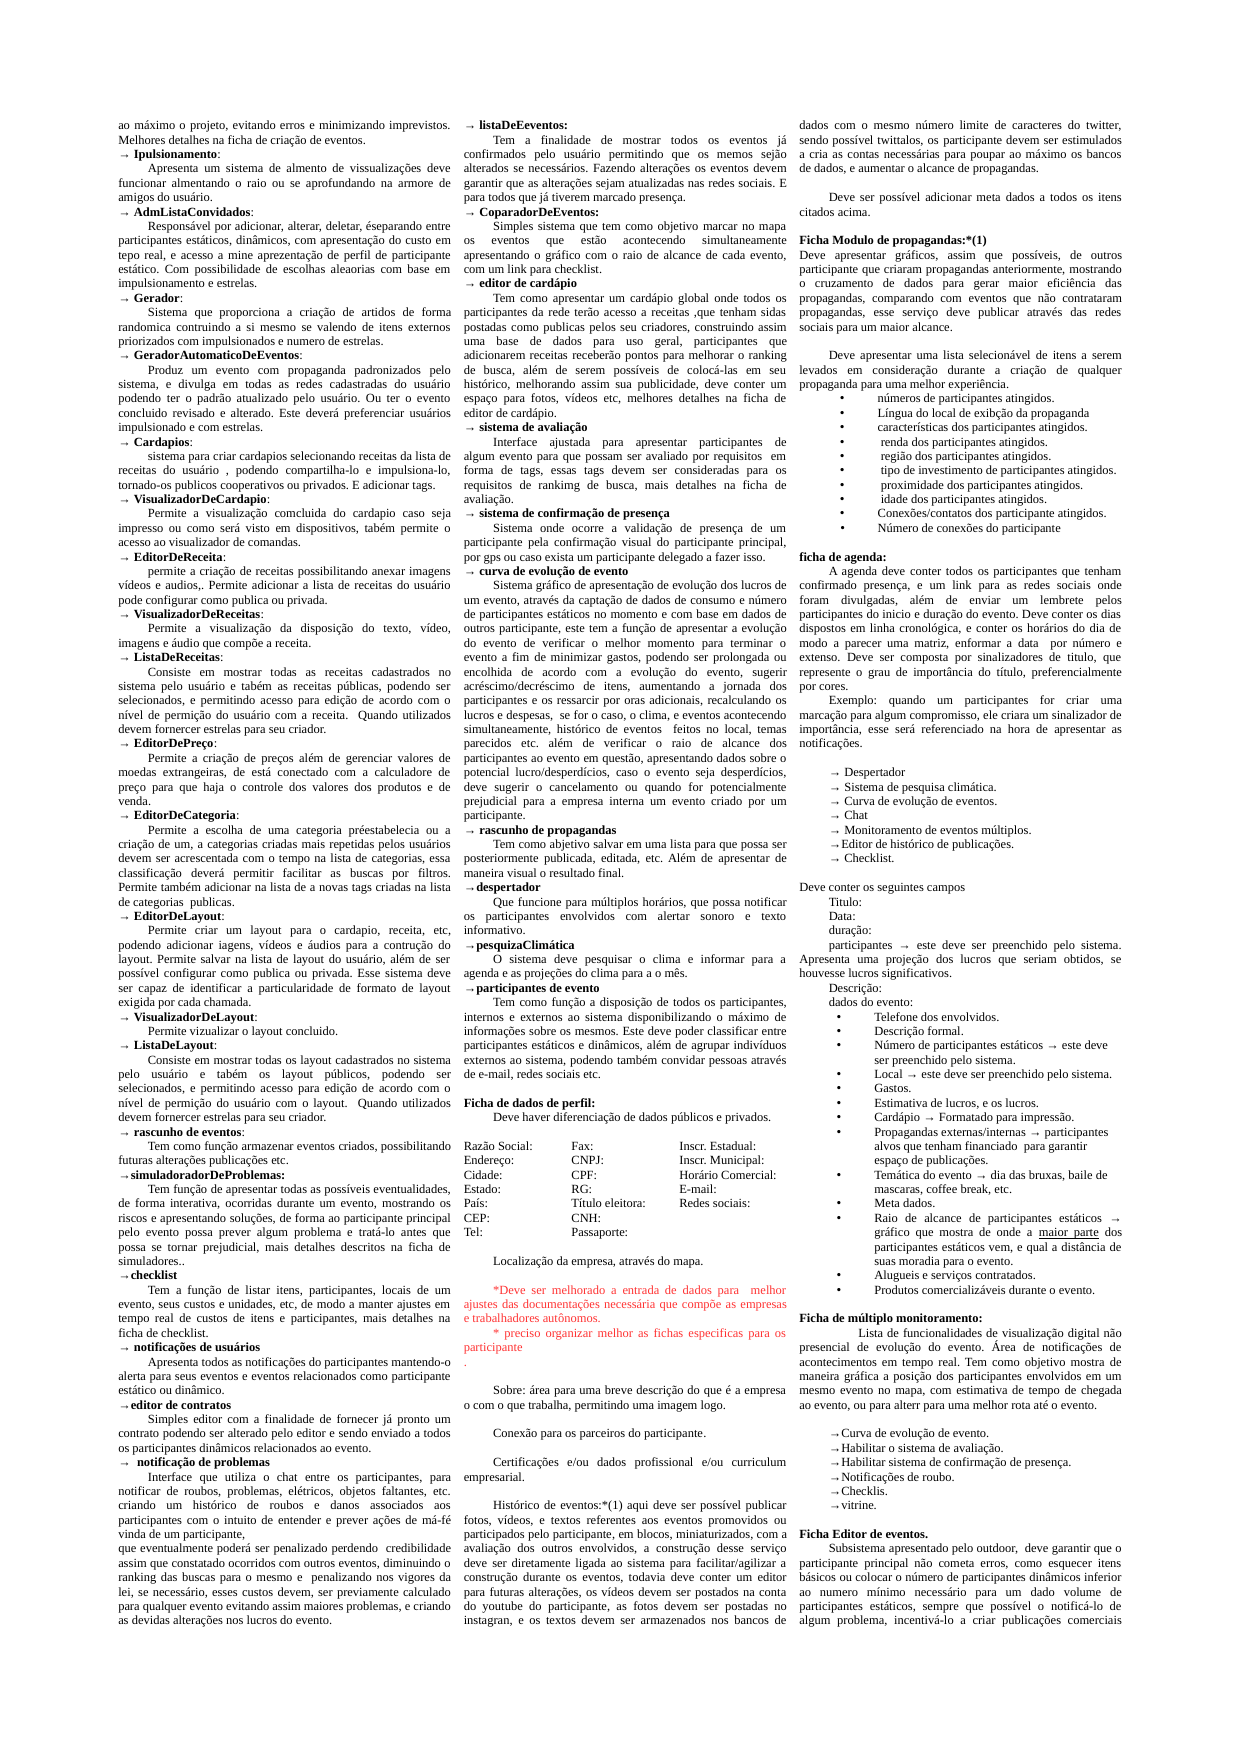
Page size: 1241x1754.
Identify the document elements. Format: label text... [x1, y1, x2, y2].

text → sistema de confirmação de presença [463, 506, 787, 521]
text Lista de funcionalidades de visualização digital não presencial de evolução do evento. Área de notificações de acontecimentos em tempo real. Tem como objetivo mostra de maneira gráfica a posição dos participantes envolvidos em um mesmo evento no mapa, com estimativa de tempo de chegada ao evento, ou para alterr para uma melhor rota até o evento. [799, 1326, 1122, 1412]
text Ficha Modulo de propagandas:*(1) [799, 233, 1122, 247]
list renda dos participantes atingidos. [840, 434, 1122, 449]
text →Notificações de roubo. [799, 1469, 1122, 1484]
text Responsável por adicionar, alterar, deletar, éseparando entre participantes estáticos, dinâmicos, com apresentação do custo em tepo real, e acesso a mine aprezentação de perfil de participante estático. Com possibilidade de escolhas aleaorias com base em impulsionamento e estrelas. [118, 219, 451, 291]
text → VisualizadorDeCardapio: [118, 492, 451, 506]
list Propagandas externas/internas → participantes alvos que tenham financiado para garantir espaço de publicações. [837, 1124, 1122, 1167]
text Permite a visualização da disposição do texto, vídeo, imagens e áudio que compõe a receita. [118, 621, 451, 650]
text → VisualizadorDeLayout: [118, 1009, 451, 1024]
list Alugueis e serviços contratados. [837, 1268, 1122, 1282]
list Cardápio → Formatado para impressão. [837, 1110, 1122, 1124]
text → Chat [799, 808, 1122, 822]
text * preciso organizar melhor as fichas especificas para os participante [463, 1326, 787, 1354]
text País: [463, 1196, 571, 1211]
text sistema para criar cardapios selecionando receitas da lista de receitas do usuário , podendo compartilha-lo e impulsiona-lo, tornado-os publicos cooperativos ou privados. E adicionar tags. [118, 449, 451, 492]
text ao máximo o projeto, evitando erros e minimizando imprevistos. Melhores detalhes na ficha de criação de eventos. [118, 118, 451, 147]
text Inscr. Municipal: [679, 1153, 787, 1167]
text Ficha de dados de perfil: [463, 1096, 787, 1110]
text . [463, 1354, 787, 1369]
text Horário Comercial: [679, 1167, 787, 1182]
list Temática do evento → dia das bruxas, baile de mascaras, coffee break, etc. [837, 1167, 1122, 1196]
list Língua do local de exibção da propaganda [840, 406, 1122, 420]
text → Ipulsionamento: [118, 147, 451, 161]
text Deve apresentar uma lista selecionável de itens a serem levados em consideração durante a criação de qualquer propaganda para uma melhor experiência. [799, 348, 1122, 391]
text CNPJ: [571, 1153, 679, 1167]
text Conexão para os parceiros do participante. [463, 1426, 787, 1441]
list Descrição formal. [837, 1024, 1122, 1038]
text Tem como abjetivo salvar em uma lista para que possa ser posteriormente publicada, editada, etc. Além de apresentar de maneira visual o resultado final. [463, 837, 787, 880]
text Tel: [463, 1225, 571, 1239]
list Produtos comercializáveis durante o evento. [837, 1282, 1122, 1297]
text Sistema que proporciona a criação de artidos de forma randomica contruindo a si mesmo se valendo de itens externos priorizados com impulsionados e numero de estrelas. [118, 305, 451, 348]
text → Monitoramento de eventos múltiplos. [799, 822, 1122, 837]
text CEP: [463, 1211, 571, 1225]
list números de participantes atingidos. [840, 391, 1122, 406]
text → EditorDePreço: [118, 736, 451, 751]
text Ficha de múltiplo monitoramento: [799, 1311, 1122, 1326]
list características dos participantes atingidos. [840, 420, 1122, 434]
list Gastos. [837, 1081, 1122, 1096]
list Telefone dos envolvidos. [837, 1009, 1122, 1024]
text Inscr. Estadual: [679, 1139, 787, 1153]
list Raio de alcance de participantes estáticos → gráfico que mostra de onde a maior parte dos participantes estáticos vem, e qual a distância de suas moradia para o evento. [837, 1211, 1122, 1268]
text → ListaDeReceitas: [118, 650, 451, 664]
text →simuladoradorDeProblemas: [118, 1167, 451, 1182]
text Descrição: [799, 981, 1122, 995]
text → notificações de usuários [118, 1340, 451, 1354]
text → GeradorAutomaticoDeEventos: [118, 348, 451, 362]
text → notificação de problemas [118, 1455, 451, 1469]
text participantes → este deve ser preenchido pelo sistema. Apresenta uma projeção dos lucros que seriam obtidos, se houvesse lucros significativos. [799, 937, 1122, 981]
text que eventualmente poderá ser penalizado perdendo credibilidade assim que constatado ocorridos com outros eventos, diminuindo o ranking das buscas para o mesmo e penalizando nos vigores da lei, se necessário, esses custos devem, ser previamente calculado para qualquer evento evitando assim maiores problemas, e criando as devidas alterações nos lucros do evento. [118, 1541, 451, 1627]
list Meta dados. [837, 1196, 1122, 1211]
text → rascunho de propagandas [463, 822, 787, 837]
text Subsistema apresentado pelo outdoor, deve garantir que o participante principal não cometa erros, como esquecer itens básicos ou colocar o número de participantes dinâmicos inferior ao numero mínimo necessário para um dado volume de participantes estáticos, sempre que possível o notificá-lo de algum problema, incentivá-lo a criar publicações comerciais [799, 1541, 1122, 1627]
text →participantes de evento [463, 981, 787, 995]
text Consiste em mostrar todas os layout cadastrados no sistema pelo usuário e tabém os layout públicos, podendo ser selecionados, e permitindo acesso para edição de acordo com o nível de permição do usuário com o layout. Quando utilizados devem fornercer estrelas para seu criador. [118, 1052, 451, 1124]
text A agenda deve conter todos os participantes que tenham confirmado presença, e um link para as redes sociais onde foram divulgadas, além de enviar um lembrete pelos participantes do inicio e duração do evento. Deve conter os dias dispostos em linha cronológica, e conter os horários do dia de modo a parecer uma matriz, enformar a data por número e extenso. Deve ser composta por sinalizadores de titulo, que represente o grau de importância do título, preferencialmente por cores. [799, 564, 1122, 693]
text Exemplo: quando um participantes for criar uma marcação para algum compromisso, ele criara um sinalizador de importância, esse será referenciado na hora de apresentar as notificações. [799, 693, 1122, 751]
text →despertador [463, 880, 787, 894]
text Deve haver diferenciação de dados públicos e privados. [463, 1110, 787, 1124]
text Razão Social: [463, 1139, 571, 1153]
text Certificações e/ou dados profissional e/ou curriculum empresarial. [463, 1455, 787, 1484]
text → EditorDeLayout: [118, 909, 451, 923]
text Fax: [571, 1139, 679, 1153]
text → Cardapios: [118, 434, 451, 449]
text Sistema gráfico de apresentação de evolução dos lucros de um evento, através da captação de dados de consumo e número de participantes estáticos no momento e com base em dados de outros participante, este tem a função de apresentar a evolução do evento de verificar o melhor momento para terminar o evento a fim de minimizar gastos, podendo ser prolongada ou encolhida de acordo com a evolução do evento, sugerir acréscimo/decréscimo de itens, aumentando a jornada dos participantes e os ressarcir por oras adicionais, recalculando os lucros e despesas, se for o caso, o clima, e eventos acontecendo simultaneamente, histórico de eventos feitos no local, temas parecidos etc. além de verificar o raio de alcance dos participantes ao evento em questão, apresentando dados sobre o potencial lucro/desperdícios, caso o evento seja desperdícios, deve sugerir o cancelamento ou quando for potencialmente prejudicial para a empresa interna um evento criado por um participante. [463, 578, 787, 822]
text Interface ajustada para apresentar participantes de algum evento para que possam ser avaliado por requisitos em forma de tags, essas tags devem ser consideradas para os requisitos de rankimg de busca, mais detalhes na ficha de avaliação. [463, 434, 787, 506]
text →pesquizaClimática [463, 937, 787, 952]
text Tem a finalidade de mostrar todos os eventos já confirmados pelo usuário permitindo que os memos sejão alterados se necessários. Fazendo alterações os eventos devem garantir que as alterações sejam atualizadas nas redes sociais. E para todos que já tiverem marcado presença. [463, 132, 787, 204]
text Consiste em mostrar todas as receitas cadastrados no sistema pelo usuário e tabém as receitas públicas, podendo ser selecionados, e permitindo acesso para edição de acordo com o nível de permição do usuário com a receita. Quando utilizados devem fornercer estrelas para seu criador. [118, 664, 451, 736]
text → Sistema de pesquisa climática. [799, 779, 1122, 794]
text Tem função de apresentar todas as possíveis eventualidades, de forma interativa, ocorridas durante um evento, mostrando os riscos e apresentando soluções, de forma ao participante principal pelo evento possa prever algum problema e tratá-lo antes que possa se tornar prejudicial, mais detalhes descritos na ficha de simuladores.. [118, 1182, 451, 1268]
text Tem a função de listar itens, participantes, locais de um evento, seus custos e unidades, etc, de modo a manter ajustes em tempo real de custos de itens e participantes, mais detalhes na ficha de checklist. [118, 1282, 451, 1340]
text ficha de agenda: [799, 549, 1122, 564]
text Simples sistema que tem como objetivo marcar no mapa os eventos que estão acontecendo simultaneamente apresentando o gráfico com o raio de alcance de cada evento, com um link para checklist. [463, 219, 787, 276]
list Número de participantes estáticos → este deve ser preenchido pelo sistema. [837, 1038, 1122, 1067]
text Apresenta todos as notificações do participantes mantendo-o alerta para seus eventos e eventos relacionados como participante estático ou dinâmico. [118, 1354, 451, 1397]
text Sistema onde ocorre a validação de presença de um participante pela confirmação visual do participante principal, por gps ou caso exista um participante delegado a fazer isso. [463, 521, 787, 564]
text Histórico de eventos:*(1) aqui deve ser possível publicar fotos, vídeos, e textos referentes aos eventos promovidos ou participados pelo participante, em blocos, miniaturizados, com a avaliação dos outros envolvidos, a construção desse serviço deve ser diretamente ligada ao sistema para facilitar/agilizar a construção durante os eventos, todavia deve conter um editor para futuras alterações, os vídeos devem ser postados na conta do youtube do participante, as fotos devem ser postadas no instagran, e os textos devem ser armazenados nos bancos de [463, 1498, 787, 1627]
text → AdmListaConvidados: [118, 204, 451, 219]
text Localização da empresa, através do mapa. [463, 1254, 787, 1268]
text Permite a criação de preços além de gerenciar valores de moedas extrangeiras, de está conectado com a calculadore de preço para que haja o controle dos valores dos produtos e de venda. [118, 751, 451, 808]
text →editor de contratos [118, 1397, 451, 1412]
text Deve conter os seguintes campos [799, 880, 1122, 894]
text Tem como função armazenar eventos criados, possibilitando futuras alterações publicações etc. [118, 1139, 451, 1167]
text E-mail: [679, 1182, 787, 1196]
text → curva de evolução de evento [463, 564, 787, 578]
text Permite a escolha de uma categoria préestabelecia ou a criação de um, a categorias criadas mais repetidas pelos usuários devem ser acrescentada com o tempo na lista de categorias, essa classificação deverá permitir facilitar as buscas por filtros. Permite também adicionar na lista de a novas tags criadas na lista de categorias publicas. [118, 822, 451, 909]
text CNH: [571, 1211, 679, 1225]
text → EditorDeCategoria: [118, 808, 451, 822]
text Estado: [463, 1182, 571, 1196]
text → VisualizadorDeReceitas: [118, 607, 451, 621]
text → Curva de evolução de eventos. [799, 794, 1122, 808]
list Local → este deve ser preenchido pelo sistema. [837, 1067, 1122, 1081]
text Permite criar um layout para o cardapio, receita, etc, podendo adicionar iagens, vídeos e áudios para a contrução do layout. Permite salvar na lista de layout do usuário, além de ser possível configurar como publica ou privada. Esse sistema deve ser capaz de identificar a particularidade de formato de layout exigida por cada chamada. [118, 923, 451, 1009]
text → EditorDeReceita: [118, 549, 451, 564]
text Apresenta um sistema de almento de vissualizações deve funcionar almentando o raio ou se aprofundando na armore de amigos do usuário. [118, 161, 451, 204]
text Simples editor com a finalidade de fornecer já pronto um contrato podendo ser alterado pelo editor e sendo enviado a todos os participantes dinâmicos relacionados ao evento. [118, 1412, 451, 1455]
text →Habilitar sistema de confirmação de presença. [799, 1455, 1122, 1469]
text →checklist [118, 1268, 451, 1282]
text dados com o mesmo número limite de caracteres do twitter, sendo possível twittalos, os participante devem ser estimulados a cria as contas necessárias para poupar ao máximo os bancos de dados, e aumentar o alcance de propagandas. [799, 118, 1122, 176]
text O sistema deve pesquisar o clima e informar para a agenda e as projeções do clima para a o mês. [463, 952, 787, 981]
text Deve ser possível adicionar meta dados a todos os itens citados acima. [799, 190, 1122, 219]
text →Checklis. [799, 1484, 1122, 1498]
text permite a criação de receitas possibilitando anexar imagens vídeos e audios,. Permite adicionar a lista de receitas do usuário pode configurar como publica ou privada. [118, 564, 451, 607]
text → ListaDeLayout: [118, 1038, 451, 1052]
list Estimativa de lucros, e os lucros. [837, 1096, 1122, 1110]
text Data: [799, 909, 1122, 923]
text Passaporte: [571, 1225, 679, 1239]
text →Habilitar o sistema de avaliação. [799, 1441, 1122, 1455]
text *Deve ser melhorado a entrada de dados para melhor ajustes das documentações necessária que compõe as empresas e trabalhadores autônomos. [463, 1282, 787, 1326]
text → CoparadorDeEventos: [463, 204, 787, 219]
text Cidade: [463, 1167, 571, 1182]
text Ficha Editor de eventos. [799, 1527, 1122, 1541]
text →Curva de evolução de evento. [799, 1426, 1122, 1441]
text Sobre: área para uma breve descrição do que é a empresa o com o que trabalha, permitindo uma imagem logo. [463, 1383, 787, 1412]
text Redes sociais: [679, 1196, 787, 1211]
text → rascunho de eventos: [118, 1124, 451, 1139]
text → Gerador: [118, 291, 451, 305]
text dados do evento: [799, 995, 1122, 1009]
text Produz um evento com propaganda padronizados pelo sistema, e divulga em todas as redes cadastradas do usuário podendo ter o padrão atualizado pelo usuário. Ou ter o evento concluido revisado e alterado. Este deverá preferenciar usuários impulsionado e com estrelas. [118, 362, 451, 434]
text Permite a visualização comcluida do cardapio caso seja impresso ou como será visto em dispositivos, tabém permite o acesso ao visualizador de comandas. [118, 506, 451, 549]
text Deve apresentar gráficos, assim que possíveis, de outros participante que criaram propagandas anteriormente, mostrando o cruzamento de dados para gerar maior eficiência das propagandas, comparando com eventos que não contrataram propagandas, esse serviço deve publicar através das redes sociais para um maior alcance. [799, 247, 1122, 334]
text Tem como função a disposição de todos os participantes, internos e externos ao sistema disponibilizando o máximo de informações sobre os mesmos. Este deve poder classificar entre participantes estáticos e dinâmicos, além de agrupar indivíduos externos ao sistema, podendo também convidar pessoas através de e-mail, redes sociais etc. [463, 995, 787, 1081]
list região dos participantes atingidos. [840, 449, 1122, 463]
list proximidade dos participantes atingidos. [840, 477, 1122, 492]
text Permite vizualizar o layout concluido. [118, 1024, 451, 1038]
text Titulo: [799, 894, 1122, 909]
text → sistema de avaliação [463, 420, 787, 434]
text → Checklist. [799, 851, 1122, 866]
text Interface que utiliza o chat entre os participantes, para notificar de roubos, problemas, elétricos, objetos faltantes, etc. criando um histórico de roubos e danos associados aos participantes com o intuito de entender e prever ações de má-fé vinda de um participante, [118, 1469, 451, 1541]
text duração: [799, 923, 1122, 937]
text →vitrine. [799, 1498, 1122, 1512]
list Número de conexões do participante [840, 521, 1122, 535]
list Conexões/contatos dos participante atingidos. [840, 506, 1122, 521]
text Que funcione para múltiplos horários, que possa notificar os participantes envolvidos com alertar sonoro e texto informativo. [463, 894, 787, 937]
list idade dos participantes atingidos. [840, 492, 1122, 506]
text → editor de cardápio [463, 276, 787, 291]
text → listaDeEeventos: [463, 118, 787, 132]
text → Despertador [799, 765, 1122, 779]
list tipo de investimento de participantes atingidos. [840, 463, 1122, 477]
text RG: [571, 1182, 679, 1196]
text CPF: [571, 1167, 679, 1182]
text Título eleitora: [571, 1196, 679, 1211]
text →Editor de histórico de publicações. [799, 837, 1122, 851]
text Tem como apresentar um cardápio global onde todos os participantes da rede terão acesso a receitas ,que tenham sidas postadas como publicas pelos seu criadores, construindo assim uma base de dados para uso geral, participantes que adicionarem receitas receberão pontos para melhorar o ranking de busca, além de serem possíveis de colocá-las em seu histórico, melhorando assim sua publicidade, deve conter um espaço para fotos, vídeos etc, melhores detalhes na ficha de editor de cardápio. [463, 291, 787, 420]
text Endereço: [463, 1153, 571, 1167]
